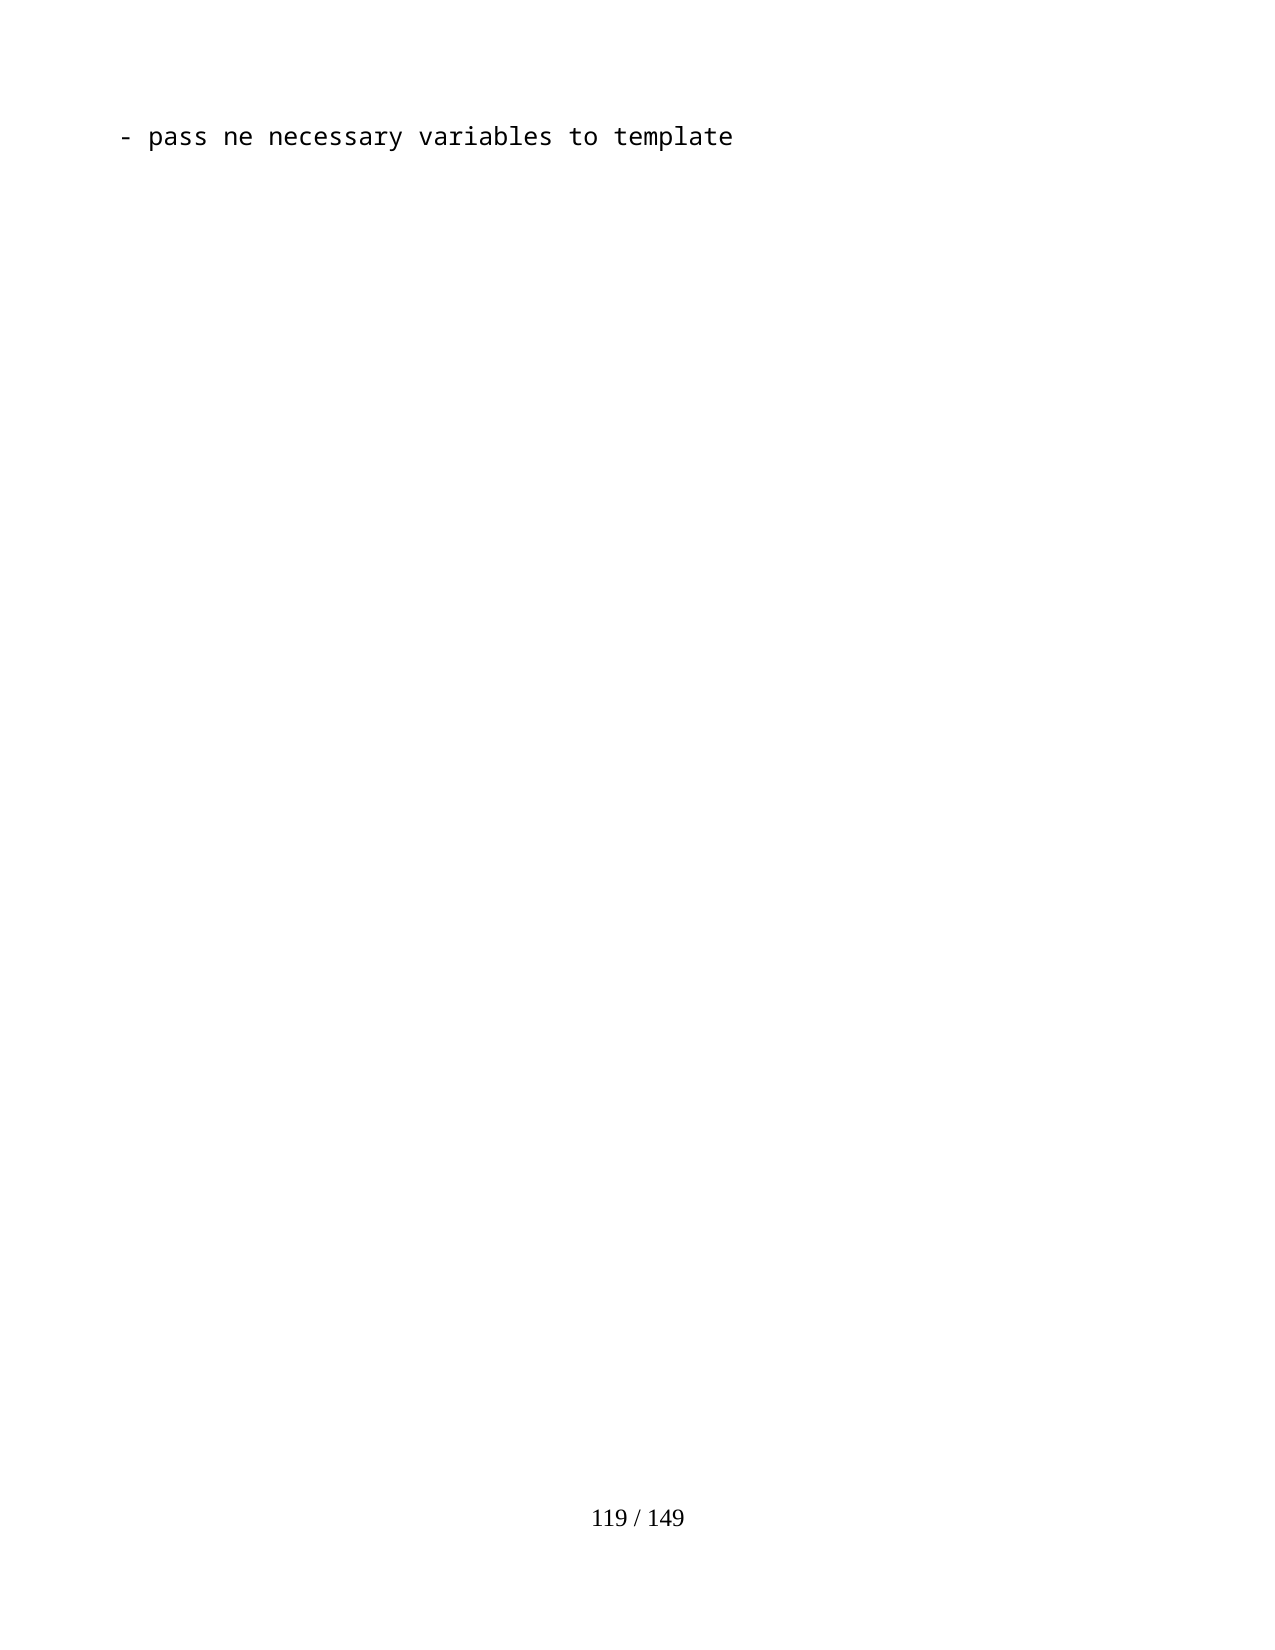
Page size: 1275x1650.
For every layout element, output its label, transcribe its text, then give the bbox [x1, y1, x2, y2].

text - pass ne necessary variables to template [118, 118, 1157, 152]
